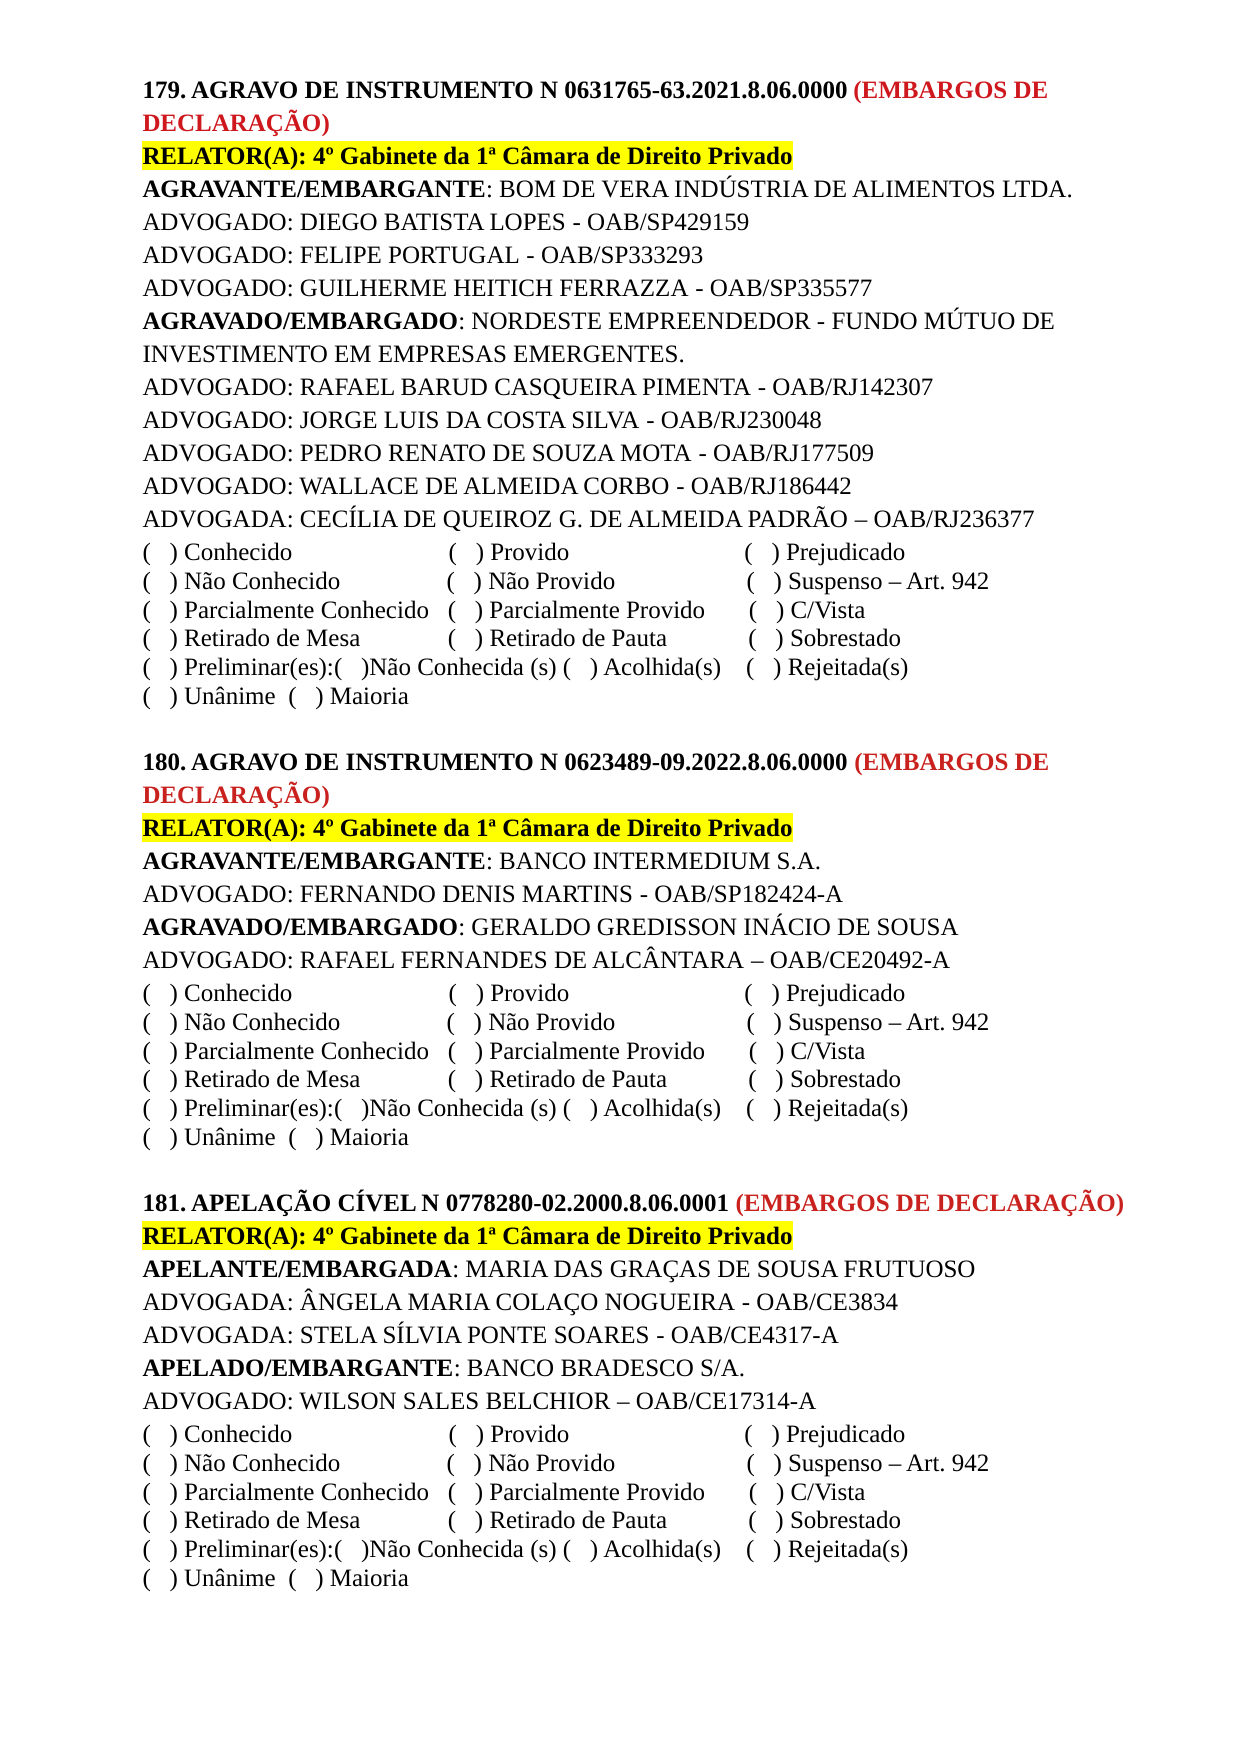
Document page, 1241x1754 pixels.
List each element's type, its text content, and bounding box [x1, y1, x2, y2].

text ( ) Retirado de Mesa ( ) Retirado de Pauta ( ) Sobrestado [142, 1064, 1158, 1093]
text ( ) Conhecido ( ) Provido ( ) Prejudicado [142, 537, 1141, 566]
text ( ) Parcialmente Conhecido ( ) Parcialmente Provido ( ) C/Vista [142, 595, 1158, 623]
text 179. AGRAVO DE INSTRUMENTO N 0631765-63.2021.8.06.0000 (EMBARGOS DE DECLARAÇÃO) RELATOR(A): 4º Gabinete da 1ª Câmara de Direito Privado AGRAVANTE/EMBARGANTE: BOM DE VERA INDÚSTRIA DE ALIMENTOS LTDA. ADVOGADO: DIEGO BATISTA LOPES - OAB/SP429159 ADVOGADO: FELIPE PORTUGAL - OAB/SP333293 ADVOGADO: GUILHERME HEITICH FERRAZZA - OAB/SP335577 AGRAVADO/EMBARGADO: NORDESTE EMPREENDEDOR - FUNDO MÚTUO DE INVESTIMENTO EM EMPRESAS EMERGENTES. ADVOGADO: RAFAEL BARUD CASQUEIRA PIMENTA - OAB/RJ142307 ADVOGADO: JORGE LUIS DA COSTA SILVA - OAB/RJ230048 ADVOGADO: PEDRO RENATO DE SOUZA MOTA - OAB/RJ177509 ADVOGADO: WALLACE DE ALMEIDA CORBO - OAB/RJ186442 ADVOGADA: CECÍLIA DE QUEIROZ G. DE ALMEIDA PADRÃO – OAB/RJ236377 [142, 75, 1141, 533]
text ( ) Unânime ( ) Maioria 180. AGRAVO DE INSTRUMENTO N 0623489-09.2022.8.06.0000 (EMBARGOS DE DECLARAÇÃO) RELATOR(A): 4º Gabinete da 1ª Câmara de Direito Privado AGRAVANTE/EMBARGANTE: BANCO INTERMEDIUM S.A. ADVOGADO: FERNANDO DENIS MARTINS - OAB/SP182424-A AGRAVADO/EMBARGADO: GERALDO GREDISSON INÁCIO DE SOUSA ADVOGADO: RAFAEL FERNANDES DE ALCÂNTARA – OAB/CE20492-A [142, 681, 1141, 974]
text ( ) Não Conhecido ( ) Não Provido ( ) Suspenso – Art. 942 [142, 566, 1158, 595]
text ( ) Não Conhecido ( ) Não Provido ( ) Suspenso – Art. 942 [142, 1007, 1158, 1036]
text ( ) Parcialmente Conhecido ( ) Parcialmente Provido ( ) C/Vista [142, 1477, 1158, 1505]
text ( ) Unânime ( ) Maioria 181. APELAÇÃO CÍVEL N 0778280-02.2000.8.06.0001 (EMBARGOS DE DECLARAÇÃO) RELATOR(A): 4º Gabinete da 1ª Câmara de Direito Privado APELANTE/EMBARGADA: MARIA DAS GRAÇAS DE SOUSA FRUTUOSO ADVOGADA: ÂNGELA MARIA COLAÇO NOGUEIRA - OAB/CE3834 ADVOGADA: STELA SÍLVIA PONTE SOARES - OAB/CE4317-A APELADO/EMBARGANTE: BANCO BRADESCO S/A. ADVOGADO: WILSON SALES BELCHIOR – OAB/CE17314-A [142, 1122, 1141, 1415]
text ( ) Conhecido ( ) Provido ( ) Prejudicado [142, 1419, 1141, 1448]
text ( ) Conhecido ( ) Provido ( ) Prejudicado [142, 978, 1141, 1007]
text ( ) Preliminar(es):( )Não Conhecida (s) ( ) Acolhida(s) ( ) Rejeitada(s) [142, 652, 1158, 681]
text ( ) Não Conhecido ( ) Não Provido ( ) Suspenso – Art. 942 [142, 1448, 1158, 1477]
text ( ) Unânime ( ) Maioria [142, 1563, 1141, 1625]
text ( ) Preliminar(es):( )Não Conhecida (s) ( ) Acolhida(s) ( ) Rejeitada(s) [142, 1534, 1158, 1563]
text ( ) Retirado de Mesa ( ) Retirado de Pauta ( ) Sobrestado [142, 623, 1158, 652]
text ( ) Preliminar(es):( )Não Conhecida (s) ( ) Acolhida(s) ( ) Rejeitada(s) [142, 1093, 1158, 1122]
text ( ) Parcialmente Conhecido ( ) Parcialmente Provido ( ) C/Vista [142, 1036, 1158, 1064]
text ( ) Retirado de Mesa ( ) Retirado de Pauta ( ) Sobrestado [142, 1505, 1158, 1534]
